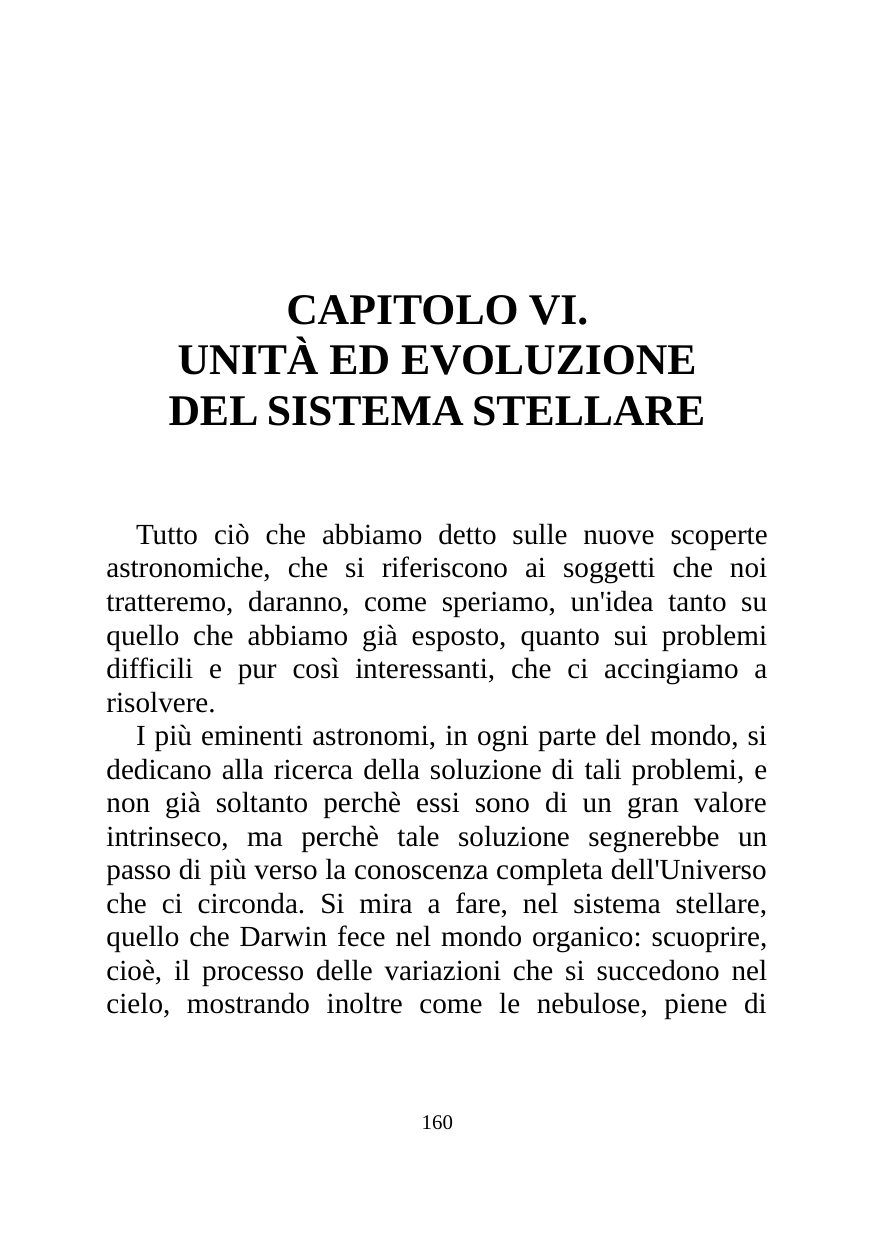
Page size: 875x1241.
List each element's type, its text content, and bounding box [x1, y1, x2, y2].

subtitle CAPITOLO VI. UNITÀ ED EVOLUZIONE DEL SISTEMA STELLARE [106, 283, 768, 434]
text I più eminenti astronomi, in ogni parte del mondo, si dedicano alla ricerca della soluzione di tali problemi, e non già soltanto perchè essi sono di un gran valore intrinseco, ma perchè tale soluzione segnerebbe un passo di più verso la conoscenza completa dell'Universo che ci circonda. Si mira a fare, nel sistema stellare, quello che Darwin fece nel mondo organico: scuoprire, cioè, il processo delle variazioni che si succedono nel cielo, mostrando inoltre come le nebulose, piene di [106, 718, 768, 1020]
text Tutto ciò che abbiamo detto sulle nuove scoperte astronomiche, che si riferiscono ai soggetti che noi tratteremo, daranno, come speriamo, un'idea tanto su quello che abbiamo già esposto, quanto sui problemi difficili e pur così interessanti, che ci accingiamo a risolvere. [106, 517, 768, 718]
